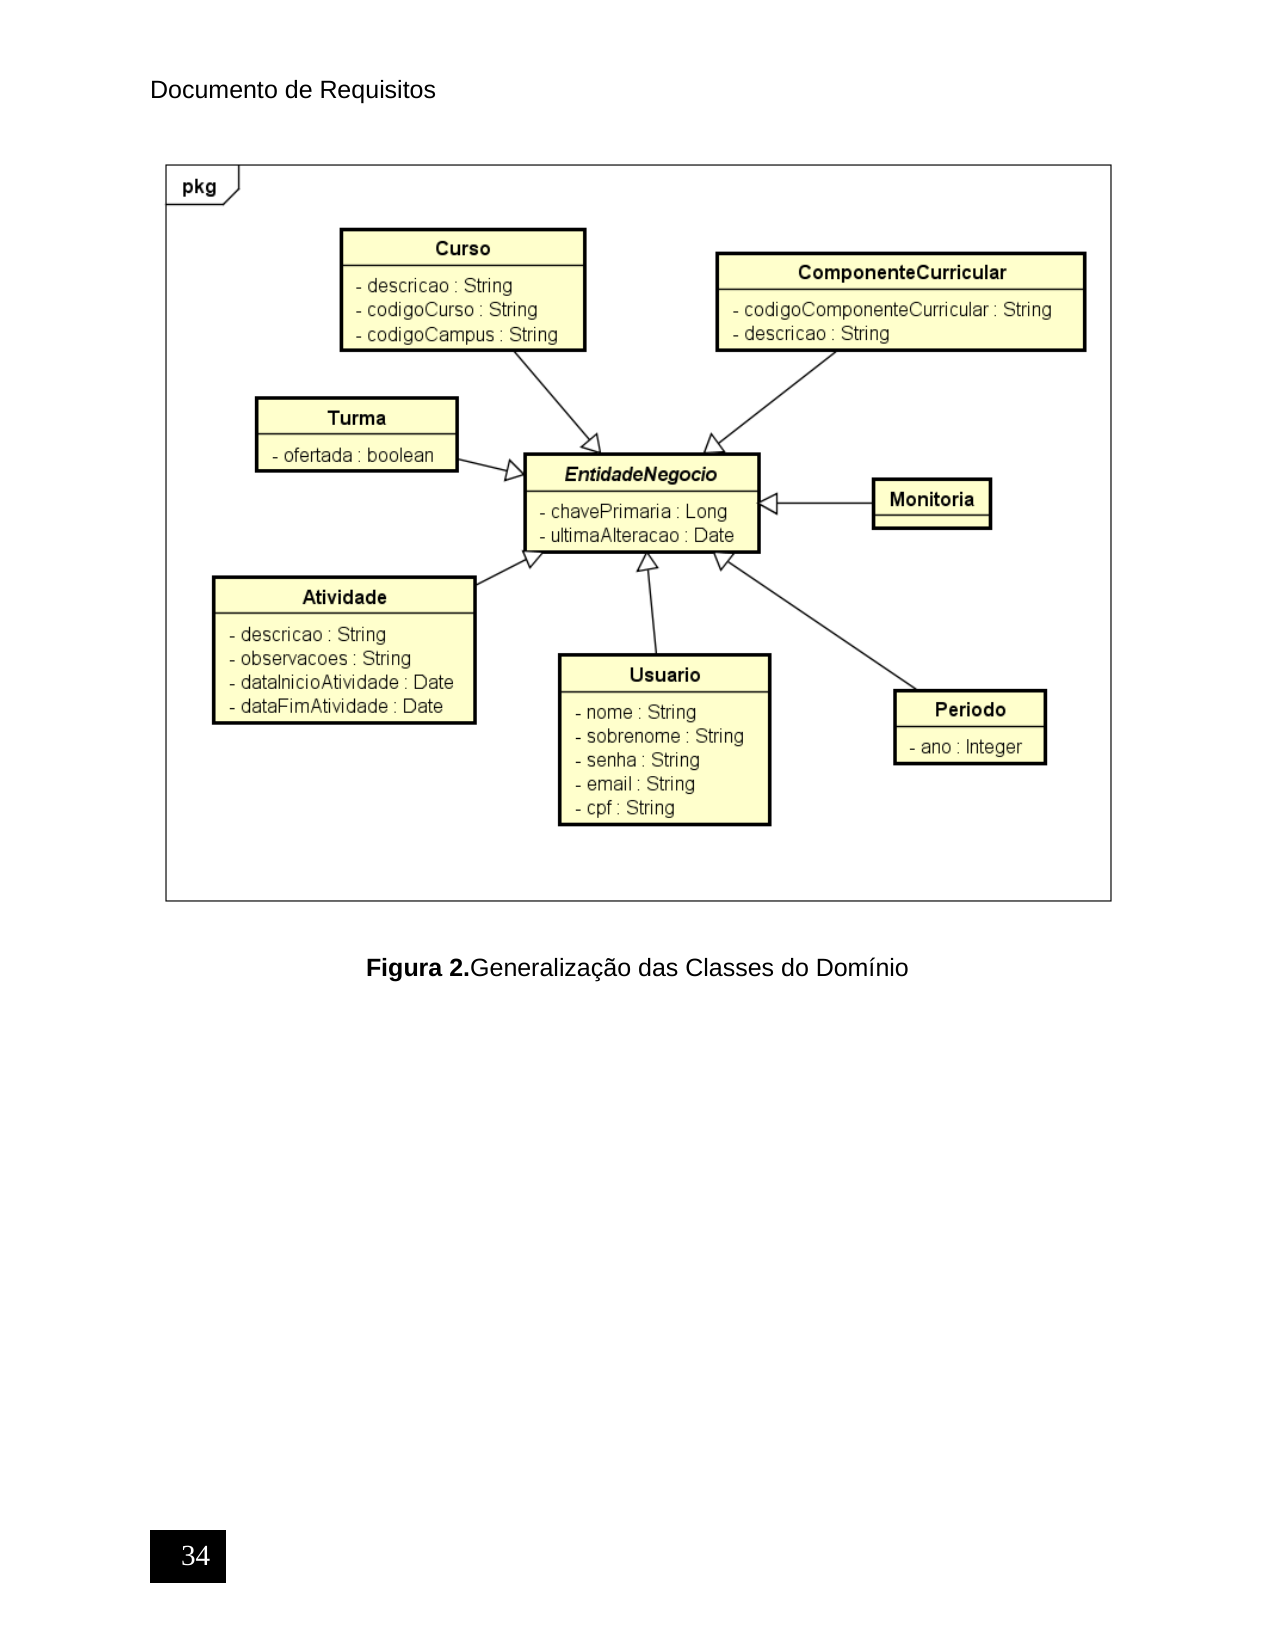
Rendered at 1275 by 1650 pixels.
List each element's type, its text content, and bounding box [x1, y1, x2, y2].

picture [150, 150, 1125, 916]
text Figura 2.Generalização das Classes do Domínio [150, 952, 1125, 981]
